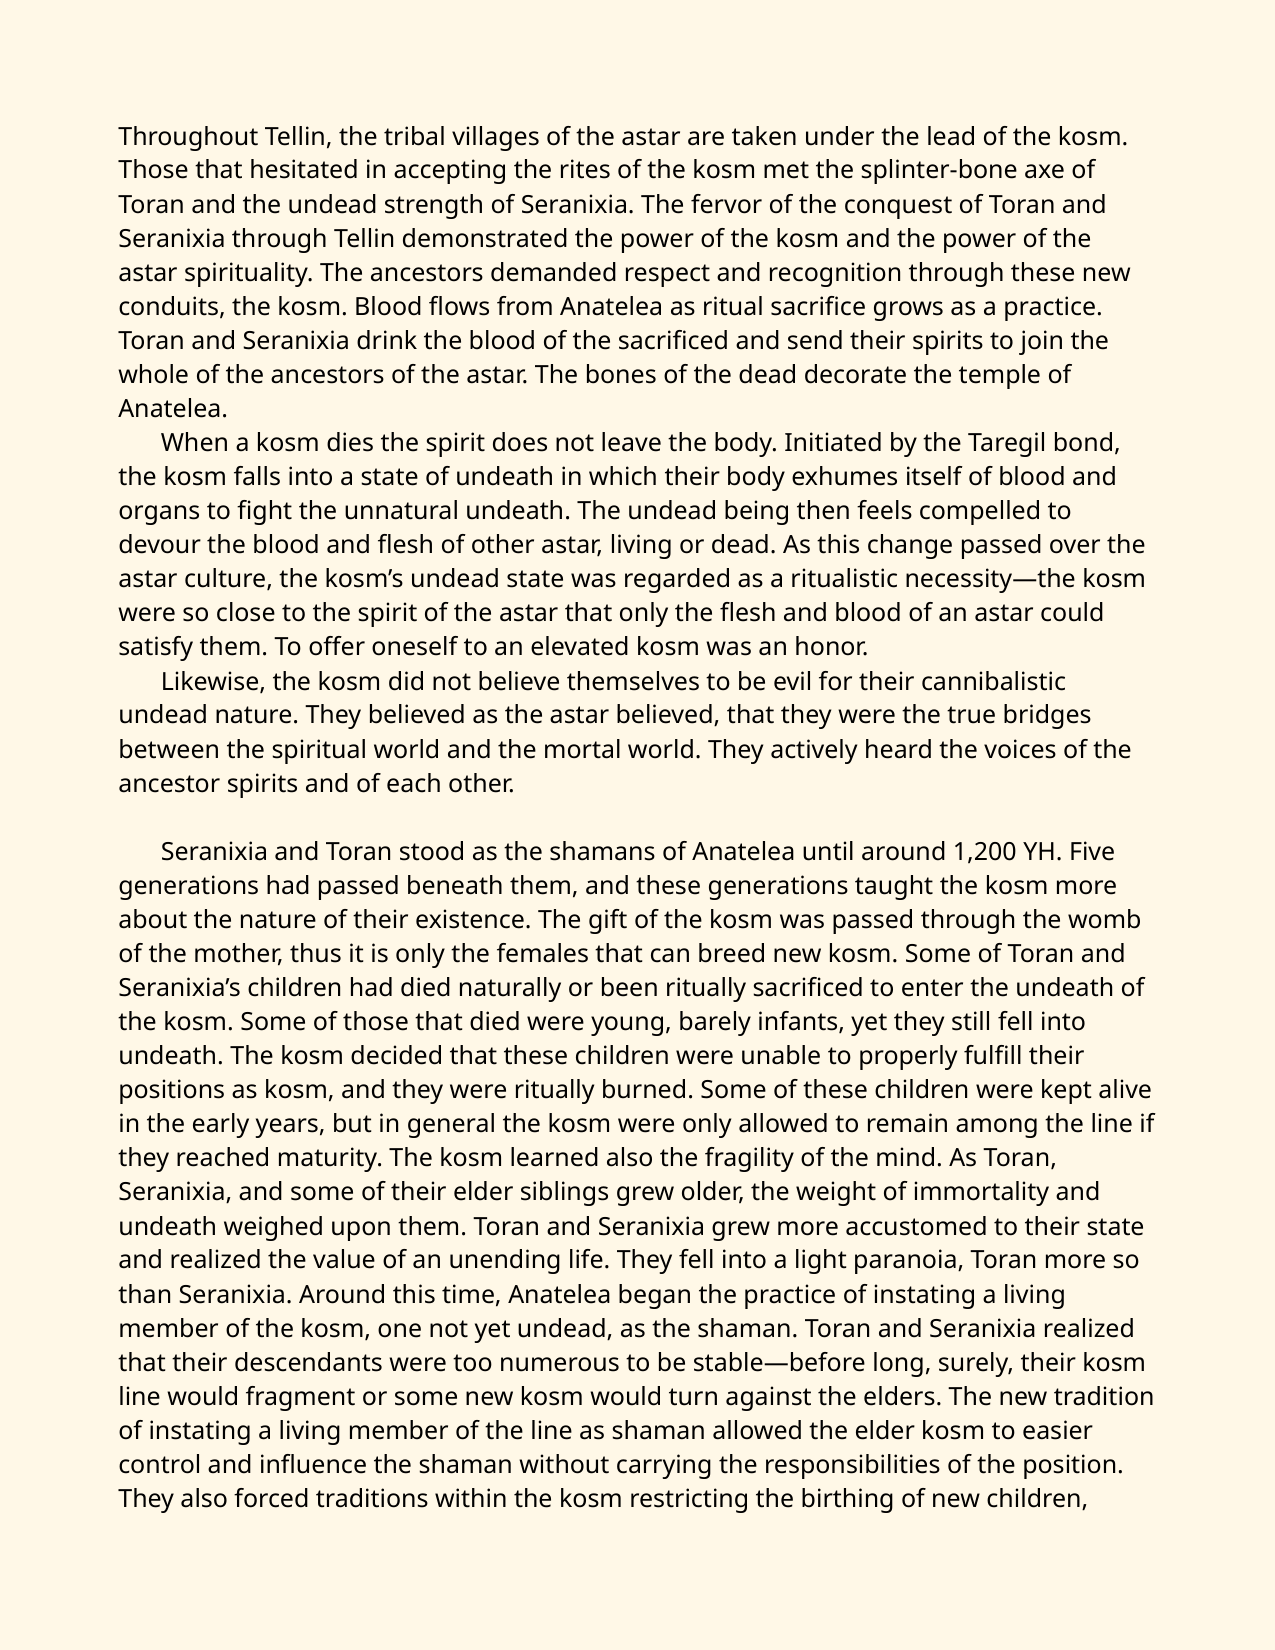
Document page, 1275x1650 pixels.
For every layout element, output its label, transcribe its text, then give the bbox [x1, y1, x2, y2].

text Seranixia and Toran stood as the shamans of Anatelea until around 1,200 YH. Five generations had passed beneath them, and these generations taught the kosm more about the nature of their existence. The gift of the kosm was passed through the womb of the mother, thus it is only the females that can breed new kosm. Some of Toran and Seranixia’s children had died naturally or been ritually sacrificed to enter the undeath of the kosm. Some of those that died were young, barely infants, yet they still fell into undeath. The kosm decided that these children were unable to properly fulfill their positions as kosm, and they were ritually burned. Some of these children were kept alive in the early years, but in general the kosm were only allowed to remain among the line if they reached maturity. The kosm learned also the fragility of the mind. As Toran, Seranixia, and some of their elder siblings grew older, the weight of immortality and undeath weighed upon them. Toran and Seranixia grew more accustomed to their state and realized the value of an unending life. They fell into a light paranoia, Toran more so than Seranixia. Around this time, Anatelea began the practice of instating a living member of the kosm, one not yet undead, as the shaman. Toran and Seranixia realized that their descendants were too numerous to be stable—before long, surely, their kosm line would fragment or some new kosm would turn against the elders. The new tradition of instating a living member of the line as shaman allowed the elder kosm to easier control and influence the shaman without carrying the responsibilities of the position. They also forced traditions within the kosm restricting the birthing of new children, [118, 833, 1157, 1515]
text Likewise, the kosm did not believe themselves to be evil for their cannibalistic undead nature. They believed as the astar believed, that they were the true bridges between the spiritual world and the mortal world. They actively heard the voices of the ancestor spirits and of each other. [118, 663, 1157, 799]
text When a kosm dies the spirit does not leave the body. Initiated by the Taregil bond, the kosm falls into a state of undeath in which their body exhumes itself of blood and organs to fight the unnatural undeath. The undead being then feels compelled to devour the blood and flesh of other astar, living or dead. As this change passed over the astar culture, the kosm’s undead state was regarded as a ritualistic necessity—the kosm were so close to the spirit of the astar that only the flesh and blood of an astar could satisfy them. To offer oneself to an elevated kosm was an honor. [118, 425, 1157, 663]
text Throughout Tellin, the tribal villages of the astar are taken under the lead of the kosm. Those that hesitated in accepting the rites of the kosm met the splinter-bone axe of Toran and the undead strength of Seranixia. The fervor of the conquest of Toran and Seranixia through Tellin demonstrated the power of the kosm and the power of the astar spirituality. The ancestors demanded respect and recognition through these new conduits, the kosm. Blood flows from Anatelea as ritual sacrifice grows as a practice. Toran and Seranixia drink the blood of the sacrificed and send their spirits to join the whole of the ancestors of the astar. The bones of the dead decorate the temple of Anatelea. [118, 118, 1157, 425]
